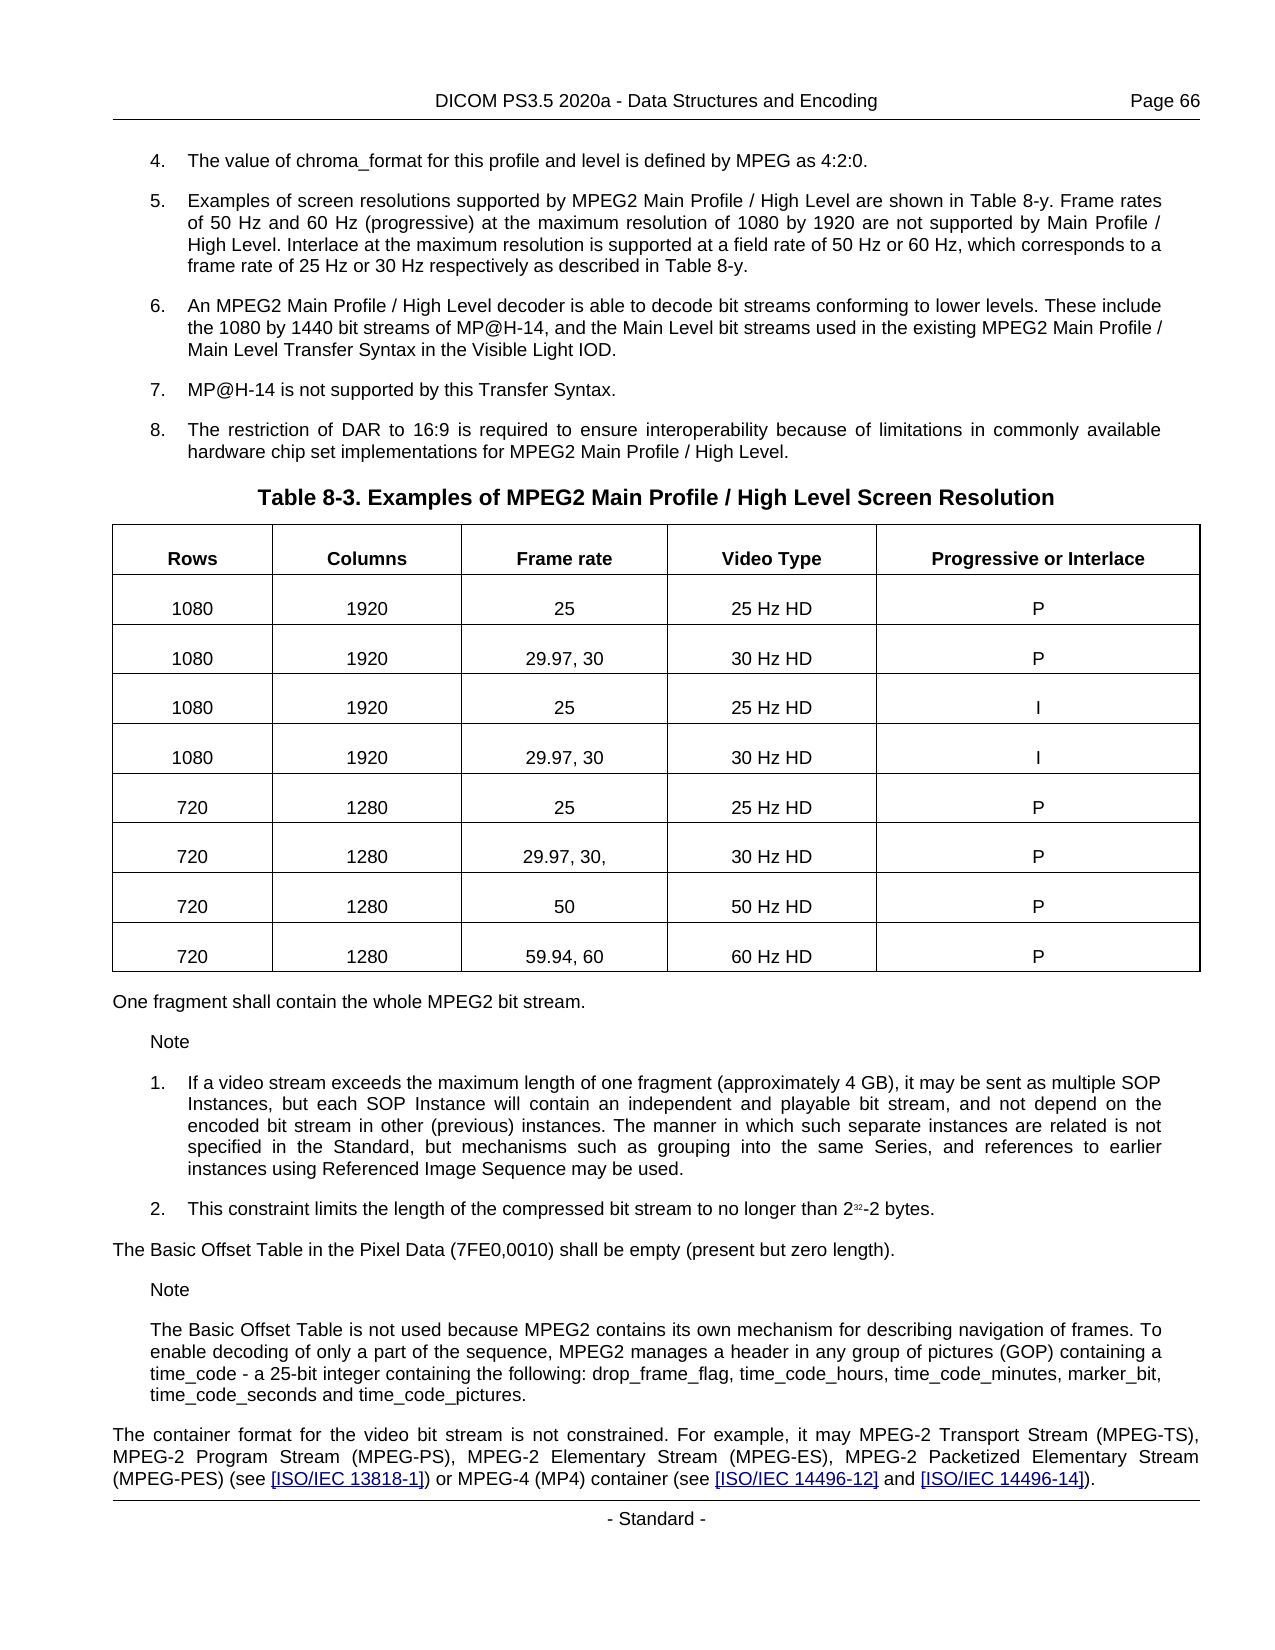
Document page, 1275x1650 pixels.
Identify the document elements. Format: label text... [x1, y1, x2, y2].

text Note [150, 1031, 1162, 1053]
text 7. MP@H-14 is not supported by this Transfer Syntax. [150, 379, 1162, 400]
text Note [150, 1279, 1162, 1300]
text The container format for the video bit stream is not constrained. For example, it may MPEG-2 Transport Stream (MPEG-TS), MPEG-2 Program Stream (MPEG-PS), MPEG-2 Elementary Stream (MPEG-ES), MPEG-2 Packetized Elementary Stream (MPEG-PES) (see [ISO/IEC 13818-1]) or MPEG-4 (MP4) container (see [ISO/IEC 14496-12] and [ISO/IEC 14496-14]). [112, 1424, 1200, 1489]
table_cell 1280 [273, 823, 461, 872]
text 8. The restriction of DAR to 16:9 is required to ensure interoperability because of limitations in commonly available hardware chip set implementations for MPEG2 Main Profile / High Level. [150, 419, 1162, 462]
table_cell 720 [113, 774, 272, 822]
table_cell 25 [462, 774, 667, 822]
table_cell P [877, 823, 1199, 872]
table_cell 720 [113, 923, 272, 971]
table_cell 50 [462, 873, 667, 922]
table_cell 1920 [273, 724, 461, 772]
table_cell 30 Hz HD [668, 724, 876, 772]
table_cell I [877, 724, 1199, 772]
table_cell 25 Hz HD [668, 774, 876, 822]
table_header Frame rate [462, 525, 667, 574]
table_cell 25 [462, 575, 667, 623]
table_cell 1080 [113, 674, 272, 723]
table_header Progressive or Interlace [877, 525, 1199, 574]
text 6. An MPEG2 Main Profile / High Level decoder is able to decode bit streams conforming to lower levels. These include the 1080 by 1440 bit streams of MP@H-14, and the Main Level bit streams used in the existing MPEG2 Main Profile / Main Level Transfer Syntax in the Visible Light IOD. [150, 295, 1162, 360]
table_cell 1280 [273, 923, 461, 971]
table_header Columns [273, 525, 461, 574]
text 2. This constraint limits the length of the compressed bit stream to no longer than 232-2 bytes. [150, 1198, 1162, 1220]
text 1. If a video stream exceeds the maximum length of one fragment (approximately 4 GB), it may be sent as multiple SOP Instances, but each SOP Instance will contain an independent and playable bit stream, and not depend on the encoded bit stream in other (previous) instances. The manner in which such separate instances are related is not specified in the Standard, but mechanisms such as grouping into the same Series, and references to earlier instances using Referenced Image Sequence may be used. [150, 1072, 1162, 1179]
table_cell 25 Hz HD [668, 674, 876, 723]
table_cell 29.97, 30 [462, 625, 667, 673]
text The Basic Offset Table in the Pixel Data (7FE0,0010) shall be empty (present but zero length). [112, 1238, 1200, 1260]
text 5. Examples of screen resolutions supported by MPEG2 Main Profile / High Level are shown in Table 8-y. Frame rates of 50 Hz and 60 Hz (progressive) at the maximum resolution of 1080 by 1920 are not supported by Main Profile / High Level. Interlace at the maximum resolution is supported at a field rate of 50 Hz or 60 Hz, which corresponds to a frame rate of 25 Hz or 30 Hz respectively as described in Table 8-y. [150, 190, 1162, 277]
table_cell P [877, 774, 1199, 822]
table_cell I [877, 674, 1199, 723]
table_cell 1920 [273, 674, 461, 723]
text 4. The value of chroma_format for this profile and level is defined by MPEG as 4:2:0. [150, 150, 1162, 172]
table_cell 25 [462, 674, 667, 723]
table_cell P [877, 575, 1199, 623]
text One fragment shall contain the whole MPEG2 bit stream. [112, 991, 1200, 1013]
table_cell 59.94, 60 [462, 923, 667, 971]
table_cell 60 Hz HD [668, 923, 876, 971]
table_cell 1280 [273, 774, 461, 822]
table_cell P [877, 923, 1199, 971]
table_cell 1280 [273, 873, 461, 922]
table_cell P [877, 873, 1199, 922]
table_cell P [877, 625, 1199, 673]
table_cell 25 Hz HD [668, 575, 876, 623]
table_cell 29.97, 30 [462, 724, 667, 772]
table_cell 1920 [273, 625, 461, 673]
table_cell 30 Hz HD [668, 823, 876, 872]
table_cell 50 Hz HD [668, 873, 876, 922]
table_header Video Type [668, 525, 876, 574]
table_cell 720 [113, 823, 272, 872]
table_cell 1080 [113, 625, 272, 673]
table_cell 1080 [113, 575, 272, 623]
table_header Rows [113, 525, 272, 574]
table_cell 30 Hz HD [668, 625, 876, 673]
table_cell 1080 [113, 724, 272, 772]
text The Basic Offset Table is not used because MPEG2 contains its own mechanism for describing navigation of frames. To enable decoding of only a part of the sequence, MPEG2 manages a header in any group of pictures (GOP) containing a time_code - a 25-bit integer containing the following: drop_frame_flag, time_code_hours, time_code_minutes, marker_bit, time_code_seconds and time_code_pictures. [150, 1319, 1162, 1405]
table_cell 1920 [273, 575, 461, 623]
table_cell 720 [113, 873, 272, 922]
text Table 8-3. Examples of MPEG2 Main Profile / High Level Screen Resolution [112, 485, 1200, 511]
table_cell 29.97, 30, [462, 823, 667, 872]
